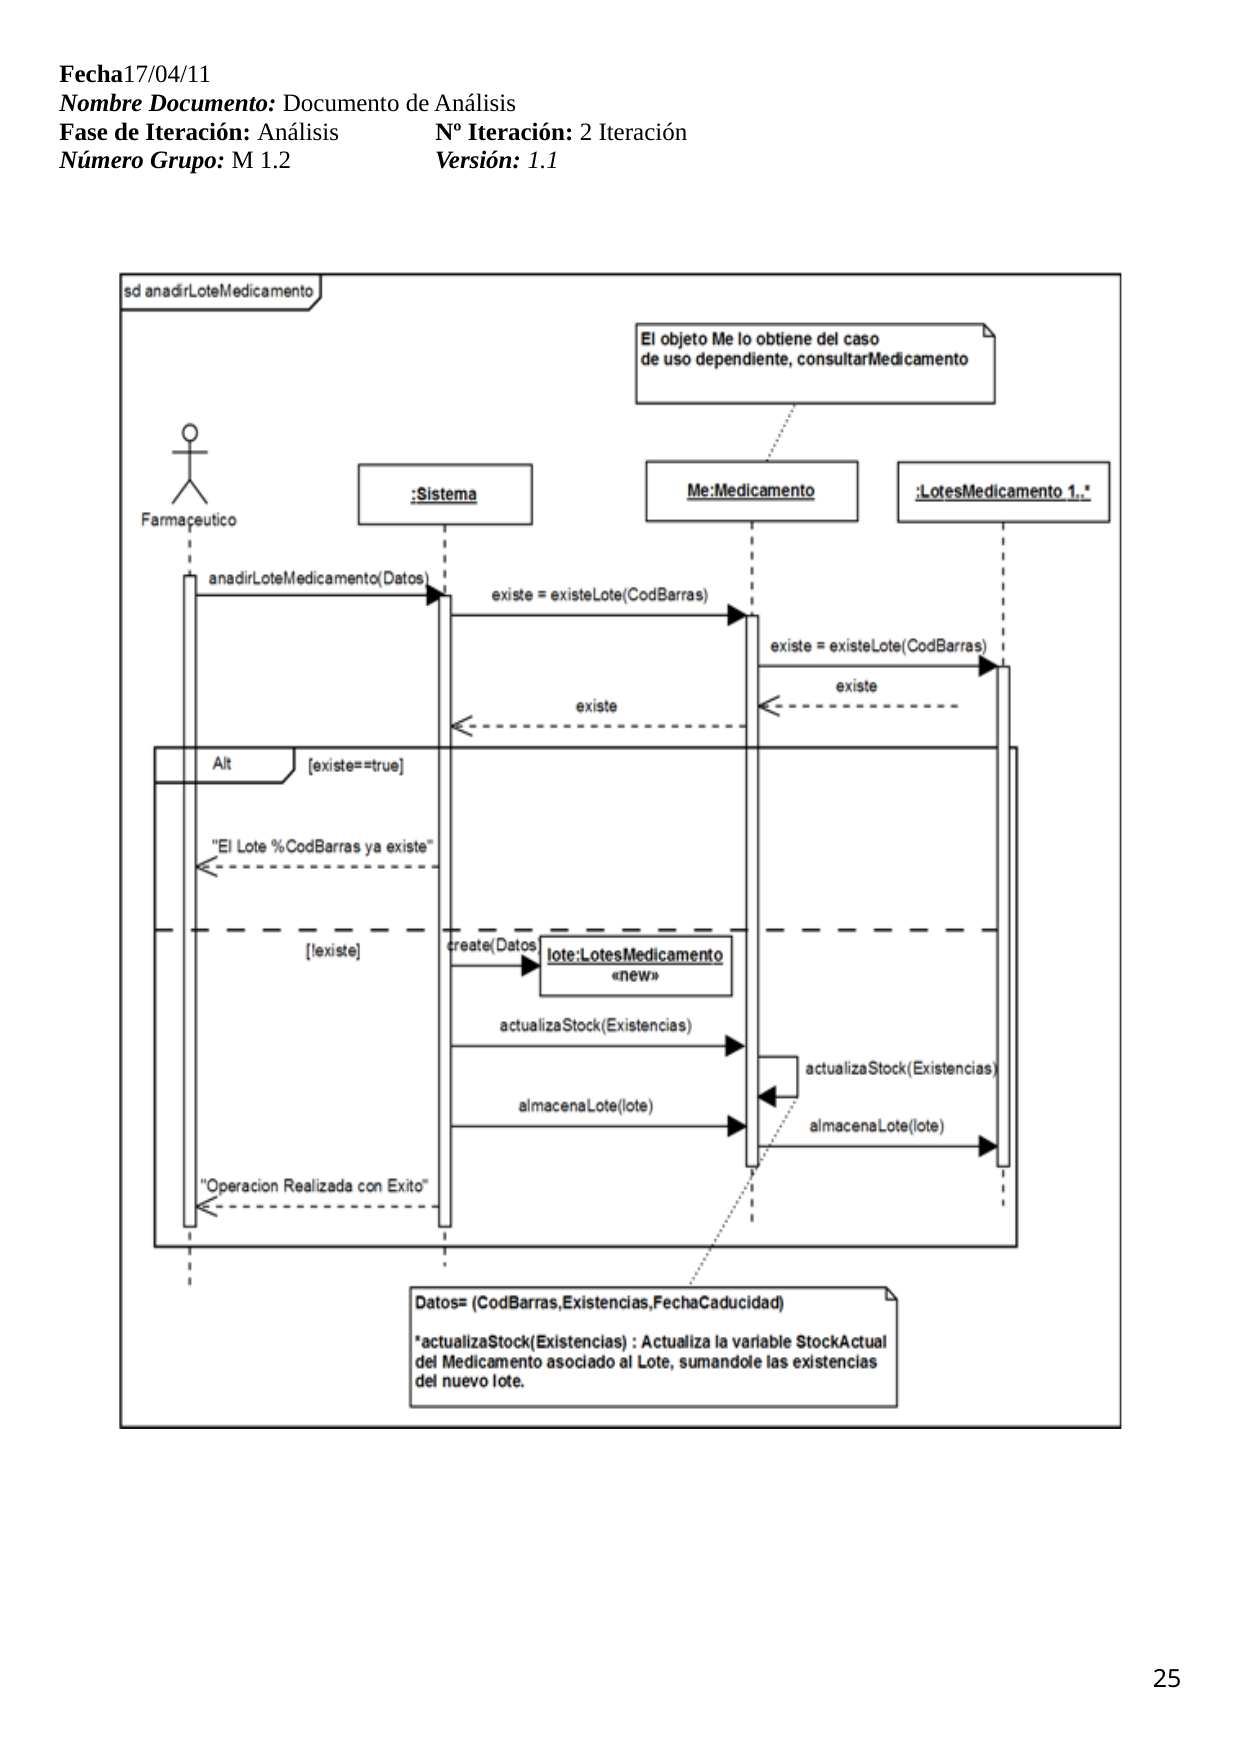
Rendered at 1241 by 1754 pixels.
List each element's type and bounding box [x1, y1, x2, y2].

picture [118, 272, 1122, 1429]
